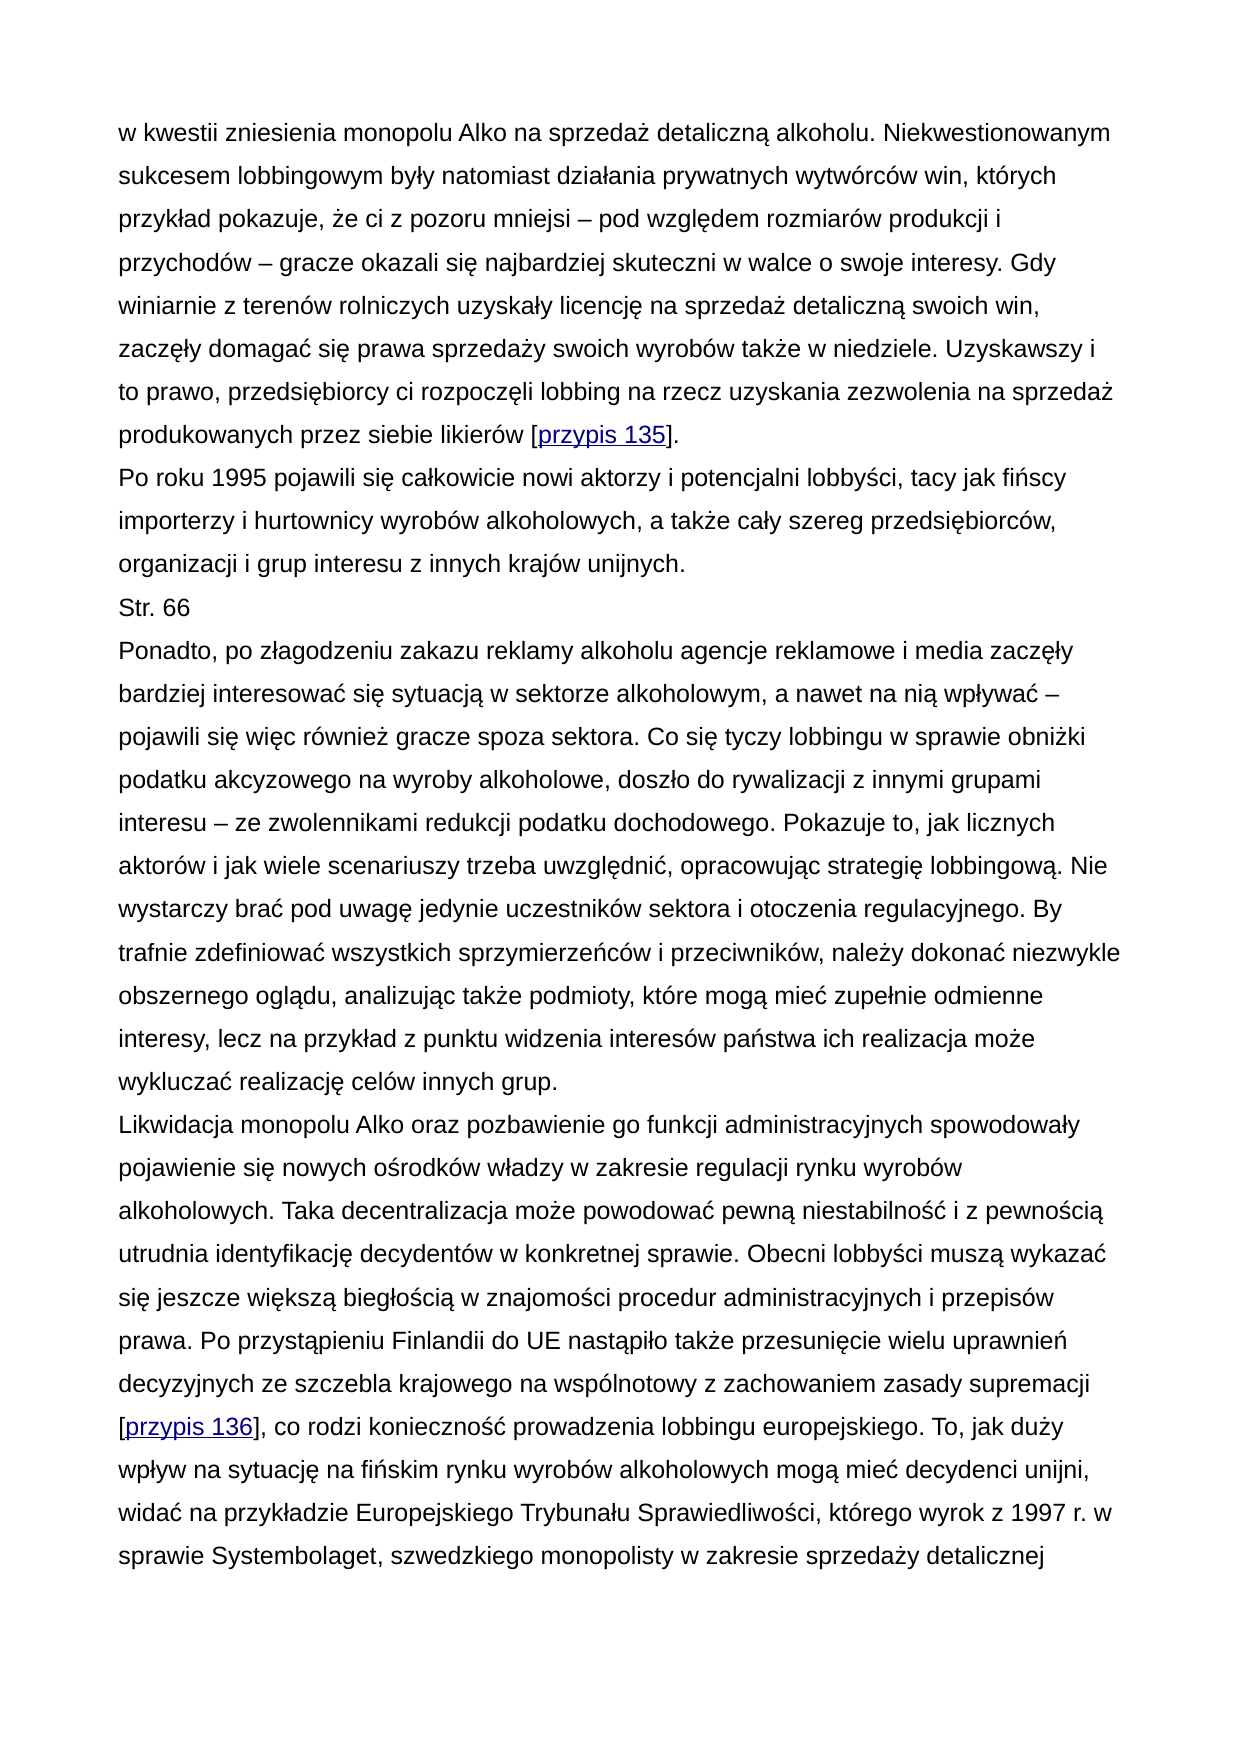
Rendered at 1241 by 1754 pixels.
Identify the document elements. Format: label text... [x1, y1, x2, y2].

text Po roku 1995 pojawili się całkowicie nowi aktorzy i potencjalni lobbyści, tacy jak fińscy importerzy i hurtownicy wyrobów alkoholowych, a także cały szereg przedsiębiorców, organizacji i grup interesu z innych krajów unijnych. [118, 463, 1122, 578]
text w kwestii zniesienia monopolu Alko na sprzedaż detaliczną alkoholu. Niekwestionowanym sukcesem lobbingowym były natomiast działania prywatnych wytwórców win, których przykład pokazuje, że ci z pozoru mniejsi – pod względem rozmiarów produkcji i przychodów – gracze okazali się najbardziej skuteczni w walce o swoje interesy. Gdy winiarnie z terenów rolniczych uzyskały licencję na sprzedaż detaliczną swoich win, zaczęły domagać się prawa sprzedaży swoich wyrobów także w niedziele. Uzyskawszy i to prawo, przedsiębiorcy ci rozpoczęli lobbing na rzecz uzyskania zezwolenia na sprzedaż produkowanych przez siebie likierów [przypis 135]. [118, 118, 1122, 449]
text Ponadto, po złagodzeniu zakazu reklamy alkoholu agencje reklamowe i media zaczęły bardziej interesować się sytuacją w sektorze alkoholowym, a nawet na nią wpływać – pojawili się więc również gracze spoza sektora. Co się tyczy lobbingu w sprawie obniżki podatku akcyzowego na wyroby alkoholowe, doszło do rywalizacji z innymi grupami interesu – ze zwolennikami redukcji podatku dochodowego. Pokazuje to, jak licznych aktorów i jak wiele scenariuszy trzeba uwzględnić, opracowując strategię lobbingową. Nie wystarczy brać pod uwagę jedynie uczestników sektora i otoczenia regulacyjnego. By trafnie zdefiniować wszystkich sprzymierzeńców i przeciwników, należy dokonać niezwykle obszernego oglądu, analizując także podmioty, które mogą mieć zupełnie odmienne interesy, lecz na przykład z punktu widzenia interesów państwa ich realizacja może wykluczać realizację celów innych grup. [118, 636, 1122, 1096]
text Likwidacja monopolu Alko oraz pozbawienie go funkcji administracyjnych spowodowały pojawienie się nowych ośrodków władzy w zakresie regulacji rynku wyrobów alkoholowych. Taka decentralizacja może powodować pewną niestabilność i z pewnością utrudnia identyfikację decydentów w konkretnej sprawie. Obecni lobbyści muszą wykazać się jeszcze większą biegłością w znajomości procedur administracyjnych i przepisów prawa. Po przystąpieniu Finlandii do UE nastąpiło także przesunięcie wielu uprawnień decyzyjnych ze szczebla krajowego na wspólnotowy z zachowaniem zasady supremacji [przypis 136], co rodzi konieczność prowadzenia lobbingu europejskiego. To, jak duży wpływ na sytuację na fińskim rynku wyrobów alkoholowych mogą mieć decydenci unijni, widać na przykładzie Europejskiego Trybunału Sprawiedliwości, którego wyrok z 1997 r. w sprawie Systembolaget, szwedzkiego monopolisty w zakresie sprzedaży detalicznej [118, 1110, 1122, 1570]
text Str. 66 [118, 592, 1122, 621]
